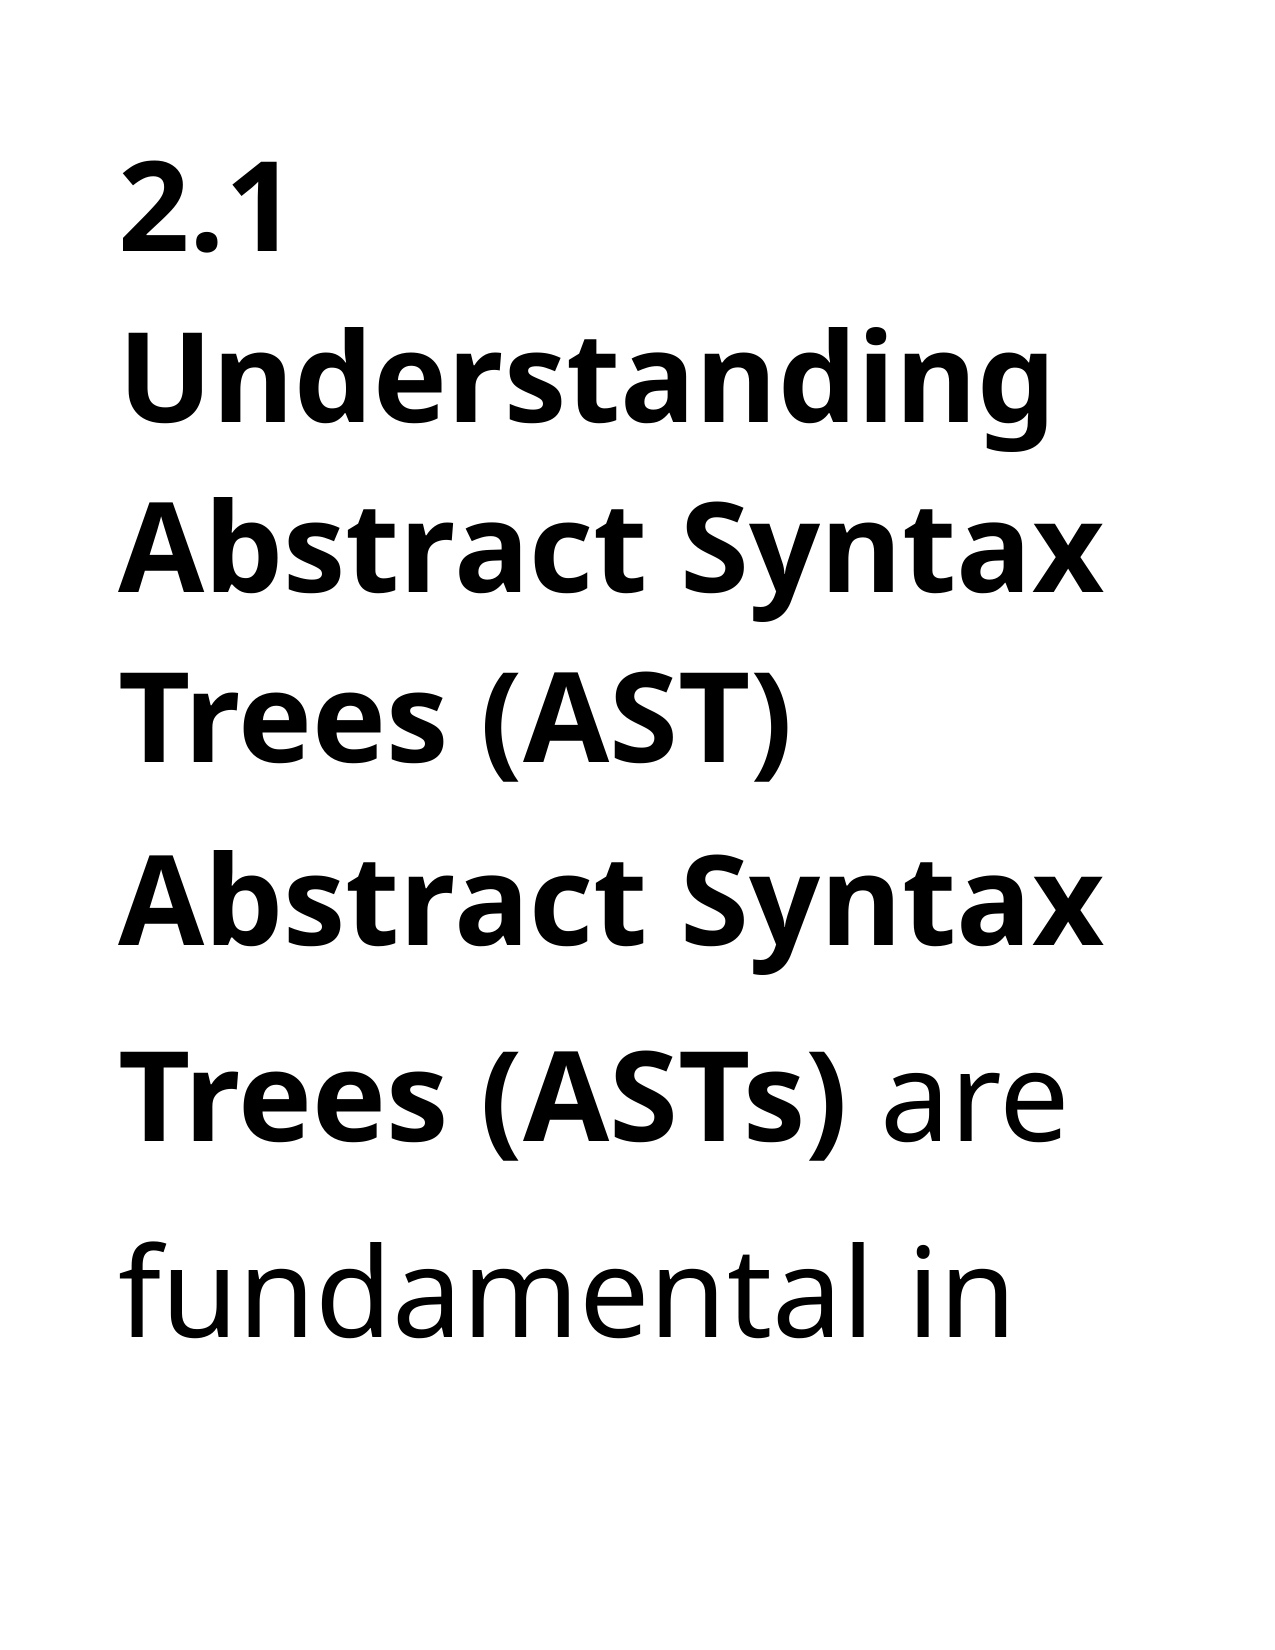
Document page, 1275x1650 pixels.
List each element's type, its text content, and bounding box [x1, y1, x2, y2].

text Abstract Syntax Trees (ASTs) are fundamental in [118, 812, 1157, 1374]
subtitle 2.1 Understanding Abstract Syntax Trees (AST) [118, 118, 1157, 799]
